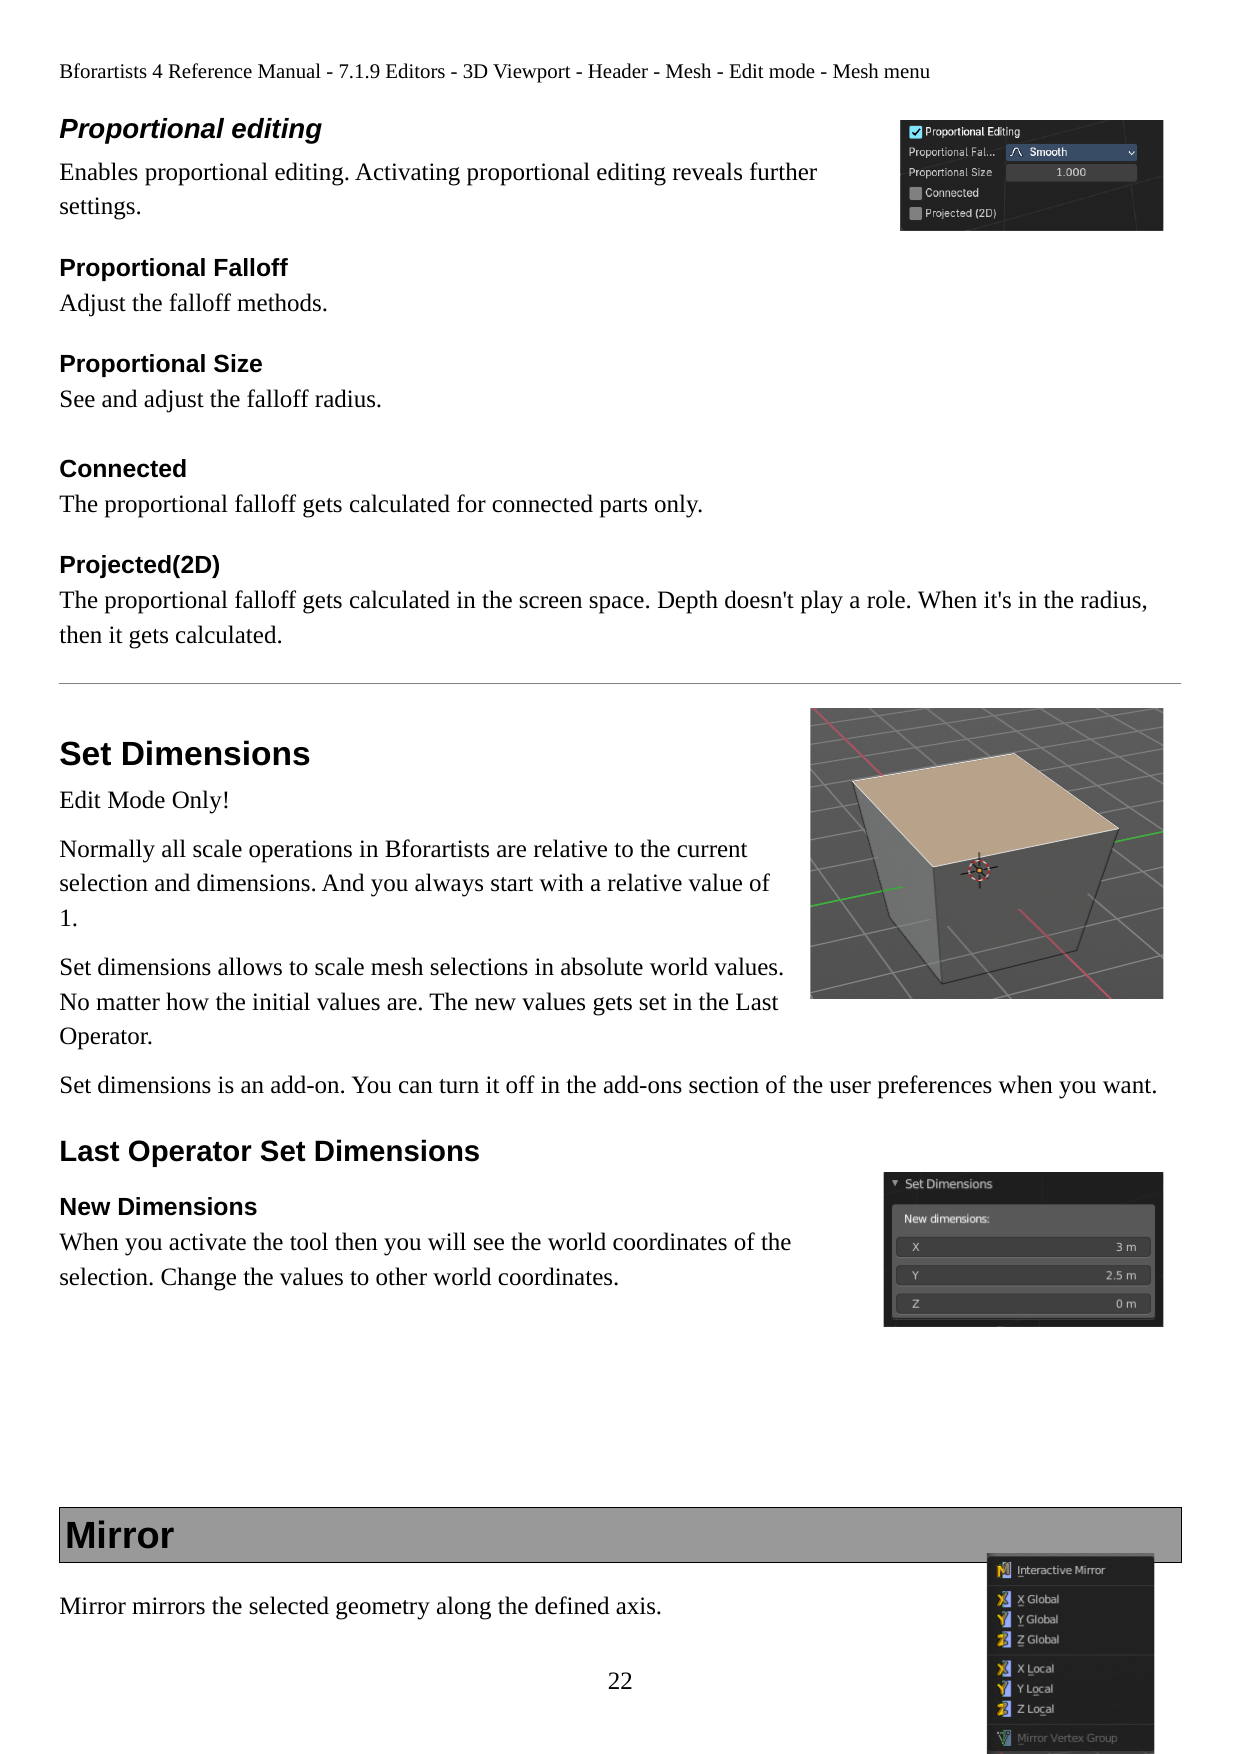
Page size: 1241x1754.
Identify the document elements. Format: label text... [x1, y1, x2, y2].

subtitle Projected(2D) [59, 551, 1181, 579]
subtitle Proportional Falloff [59, 253, 1181, 282]
picture [883, 1172, 1164, 1327]
subtitle Connected [59, 454, 1181, 483]
subtitle New Dimensions [59, 1192, 883, 1221]
text See and adjust the falloff radius. [59, 384, 1181, 413]
text Set dimensions allows to scale mesh selections in absolute world values. No matter how the initial values are. The new values gets set in the Last Operator. [59, 952, 1181, 1050]
subtitle [1164, 1192, 1181, 1221]
text The proportional falloff gets calculated for connected parts only. [59, 489, 1181, 518]
text Mirror mirrors the selected geometry along the defined axis. [59, 1591, 986, 1620]
subtitle [1164, 734, 1181, 772]
text [1164, 785, 1181, 814]
picture [900, 120, 1164, 231]
text Set dimensions is an add-on. You can turn it off in the add-ons section of the user preferences when you want. [59, 1070, 1181, 1099]
subtitle Set Dimensions [59, 734, 810, 772]
text Adjust the falloff methods. [59, 288, 1181, 317]
picture [986, 1553, 1155, 1754]
subtitle Last Operator Set Dimensions [59, 1134, 1181, 1167]
text Enables proportional editing. Activating proportional editing reveals further settings. [59, 157, 900, 220]
subtitle Proportional Size [59, 349, 1181, 378]
text Normally all scale operations in Bforartists are relative to the current selection and dimensions. And you always start with a relative value of 1. [59, 834, 810, 932]
text Edit Mode Only! [59, 785, 810, 814]
table_header Mirror [60, 1508, 1181, 1562]
text When you activate the tool then you will see the world coordinates of the selection. Change the values to other world coordinates. [59, 1227, 883, 1291]
subtitle Proportional editing [59, 113, 1181, 144]
text The proportional falloff gets calculated in the screen space. Depth doesn't play a role. When it's in the radius, then it gets calculated. [59, 585, 1181, 648]
picture [810, 708, 1164, 999]
